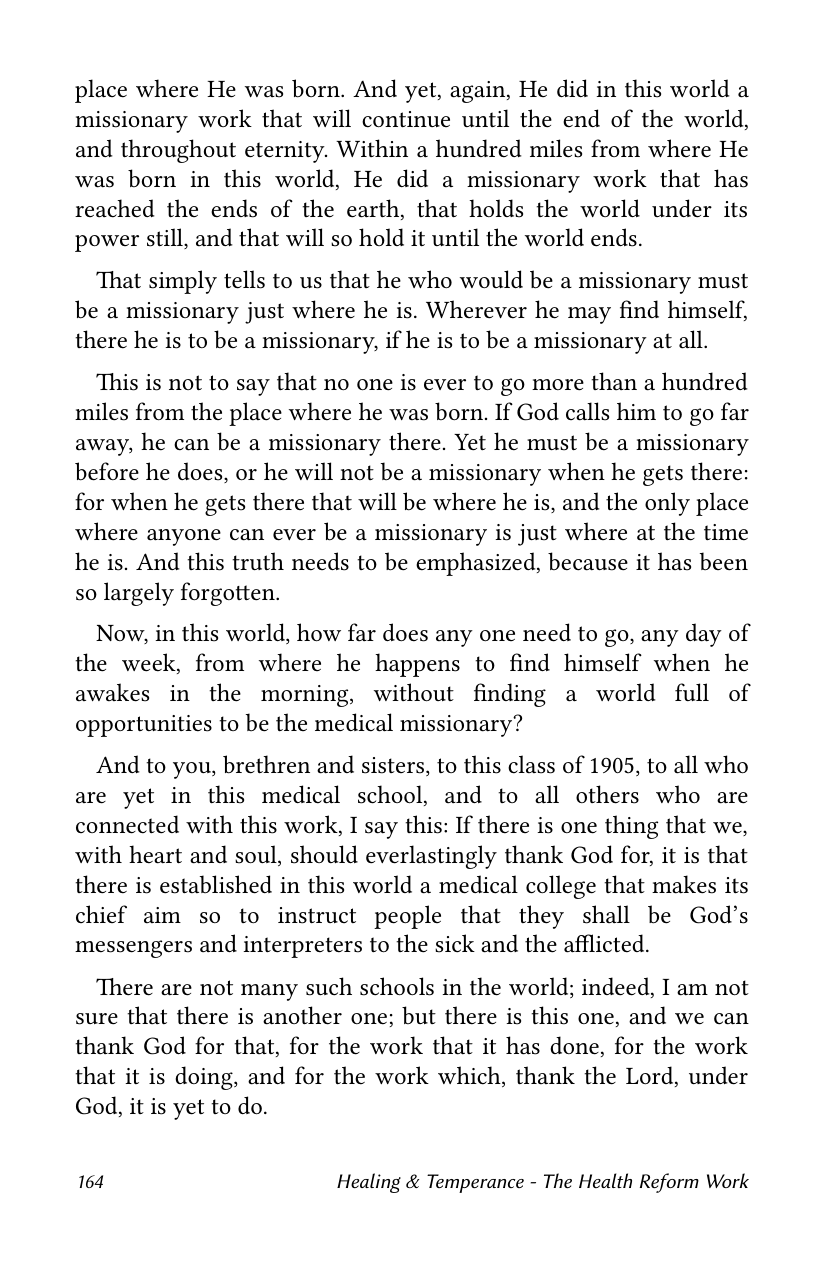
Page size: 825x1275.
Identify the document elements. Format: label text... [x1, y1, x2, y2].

text place where He was born. And yet, again, He did in this world a missionary work that will continue until the end of the world, and throughout eternity. Within a hundred miles from where He was born in this world, He did a missionary work that has reached the ends of the earth, that holds the world under its power still, and that will so hold it until the world ends. [75, 75, 750, 253]
text And to you, brethren and sisters, to this class of 1905, to all who are yet in this medical school, and to all others who are connected with this work, I say this: If there is one thing that we, with heart and soul, should everlastingly thank God for, it is that there is established in this world a medical college that makes its chief aim so to instruct people that they shall be God’s messengers and interpreters to the sick and the afflicted. [75, 751, 750, 959]
text This is not to say that no one is ever to go more than a hundred miles from the place where he was born. If God calls him to go far away, he can be a missionary there. Yet he must be a missionary before he does, or he will not be a missionary when he gets there: for when he gets there that will be where he is, and the only place where anyone can ever be a missionary is just where at the time he is. And this truth needs to be emphasized, because it has been so largely forgotten. [75, 368, 750, 606]
text That simply tells to us that he who would be a missionary must be a missionary just where he is. Wherever he may find himself, there he is to be a missionary, if he is to be a missionary at all. [75, 266, 750, 355]
text Now, in this world, how far does any one need to go, any day of the week, from where he happens to find himself when he awakes in the morning, without finding a world full of opportunities to be the medical missionary? [75, 619, 750, 738]
text There are not many such schools in the world; indeed, I am not sure that there is another one; but there is this one, and we can thank God for that, for the work that it has done, for the work that it is doing, and for the work which, thank the Lord, under God, it is yet to do. [75, 972, 750, 1121]
